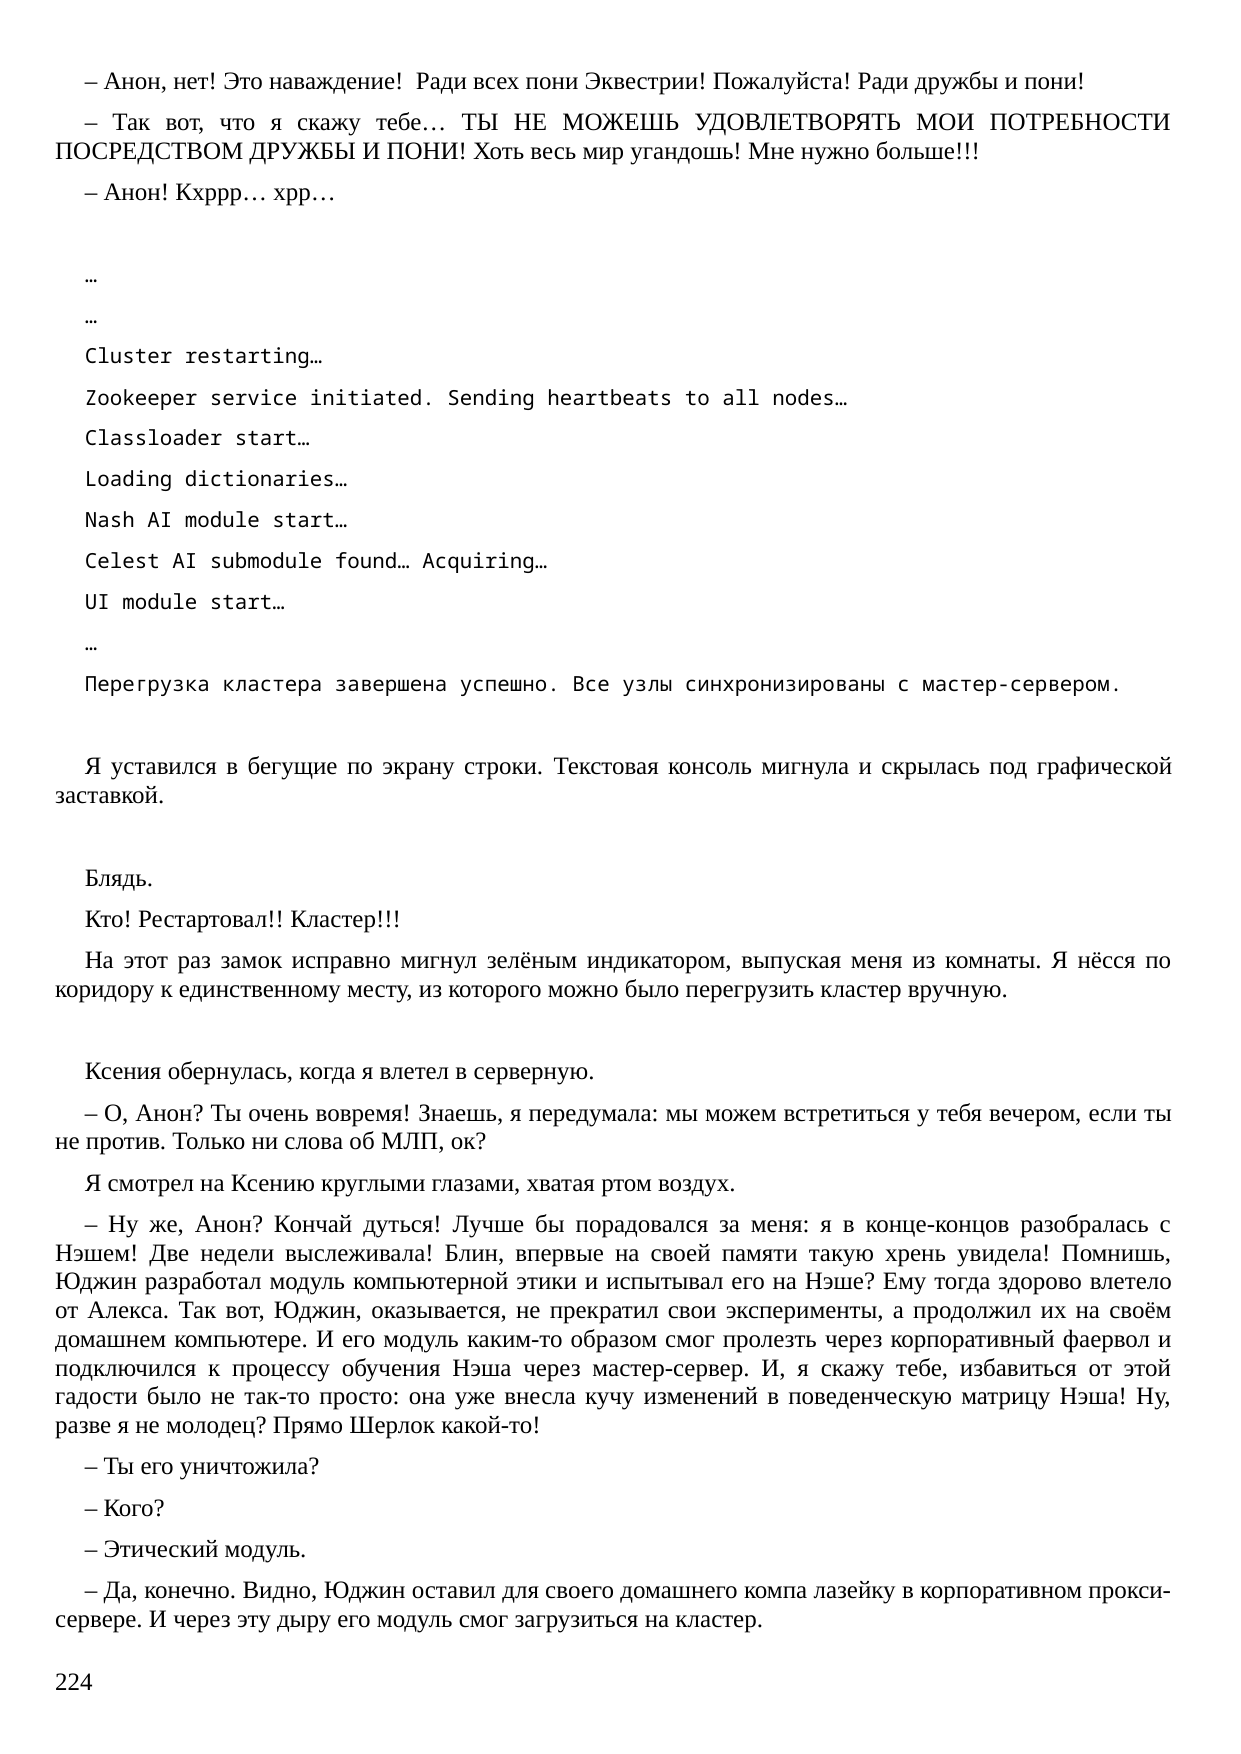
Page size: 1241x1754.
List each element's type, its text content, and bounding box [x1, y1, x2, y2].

text – Анон, нет! Это наваждение! Ради всех пони Эквестрии! Пожалуйста! Ради дружбы и пони! [55, 66, 1173, 95]
text Блядь. [55, 863, 1173, 891]
text Перегрузка кластера завершена успешно. Все узлы синхронизированы с мастер-сервером. [55, 669, 1173, 698]
text Я уставился в бегущие по экрану строки. Текстовая консоль мигнула и скрылась под графической заставкой. [55, 751, 1173, 809]
text Я смотрел на Ксению круглыми глазами, хватая ртом воздух. [55, 1168, 1173, 1196]
text Кто! Рестартовал!! Кластер!!! [55, 904, 1173, 933]
text – Ну же, Анон? Кончай дуться! Лучше бы порадовался за меня: я в конце-концов разобралась с Нэшем! Две недели выслеживала! Блин, впервые на своей памяти такую хрень увидела! Помнишь, Юджин разработал модуль компьютерной этики и испытывал его на Нэше? Ему тогда здорово влетело от Алекса. Так вот, Юджин, оказывается, не прекратил свои эксперименты, а продолжил их на своём домашнем компьютере. И его модуль каким-то образом смог пролезть через корпоративный фаервол и подключился к процессу обучения Нэша через мастер-сервер. И, я скажу тебе, избавиться от этой гадости было не так-то просто: она уже внесла кучу изменений в поведенческую матрицу Нэша! Ну, разве я не молодец? Прямо Шерлок какой-то! [55, 1209, 1173, 1439]
text UI module start… [55, 587, 1173, 616]
text Zookeeper service initiated. Sending heartbeats to all nodes… [55, 383, 1173, 411]
text – Ты его уничтожила? [55, 1451, 1173, 1480]
text … [55, 301, 1173, 329]
text Loading dictionaries… [55, 464, 1173, 493]
text … [55, 628, 1173, 657]
text Celest AI submodule found… Acquiring… [55, 546, 1173, 575]
text Cluster restarting… [55, 342, 1173, 370]
text На этот раз замок исправно мигнул зелёным индикатором, выпуская меня из комнаты. Я нёсся по коридору к единственному месту, из которого можно было перегрузить кластер вручную. [55, 945, 1173, 1003]
text – Кого? [55, 1493, 1173, 1521]
text … [55, 260, 1173, 288]
text – Так вот, что я скажу тебе… ТЫ НЕ МОЖЕШЬ УДОВЛЕТВОРЯТЬ МОИ ПОТРЕБНОСТИ ПОСРЕДСТВОМ ДРУЖБЫ И ПОНИ! Хоть весь мир угандошь! Мне нужно больше!!! [55, 107, 1173, 165]
text Classloader start… [55, 423, 1173, 452]
text – О, Анон? Ты очень вовремя! Знаешь, я передумала: мы можем встретиться у тебя вечером, если ты не против. Только ни слова об МЛП, ок? [55, 1098, 1173, 1155]
text Nash AI module start… [55, 505, 1173, 534]
text – Этический модуль. [55, 1534, 1173, 1563]
text Ксения обернулась, когда я влетел в серверную. [55, 1056, 1173, 1085]
text – Анон! Кхррр… хрр… [55, 177, 1173, 206]
text – Да, конечно. Видно, Юджин оставил для своего домашнего компа лазейку в корпоративном прокси-сервере. И через эту дыру его модуль смог загрузиться на кластер. [55, 1575, 1173, 1633]
